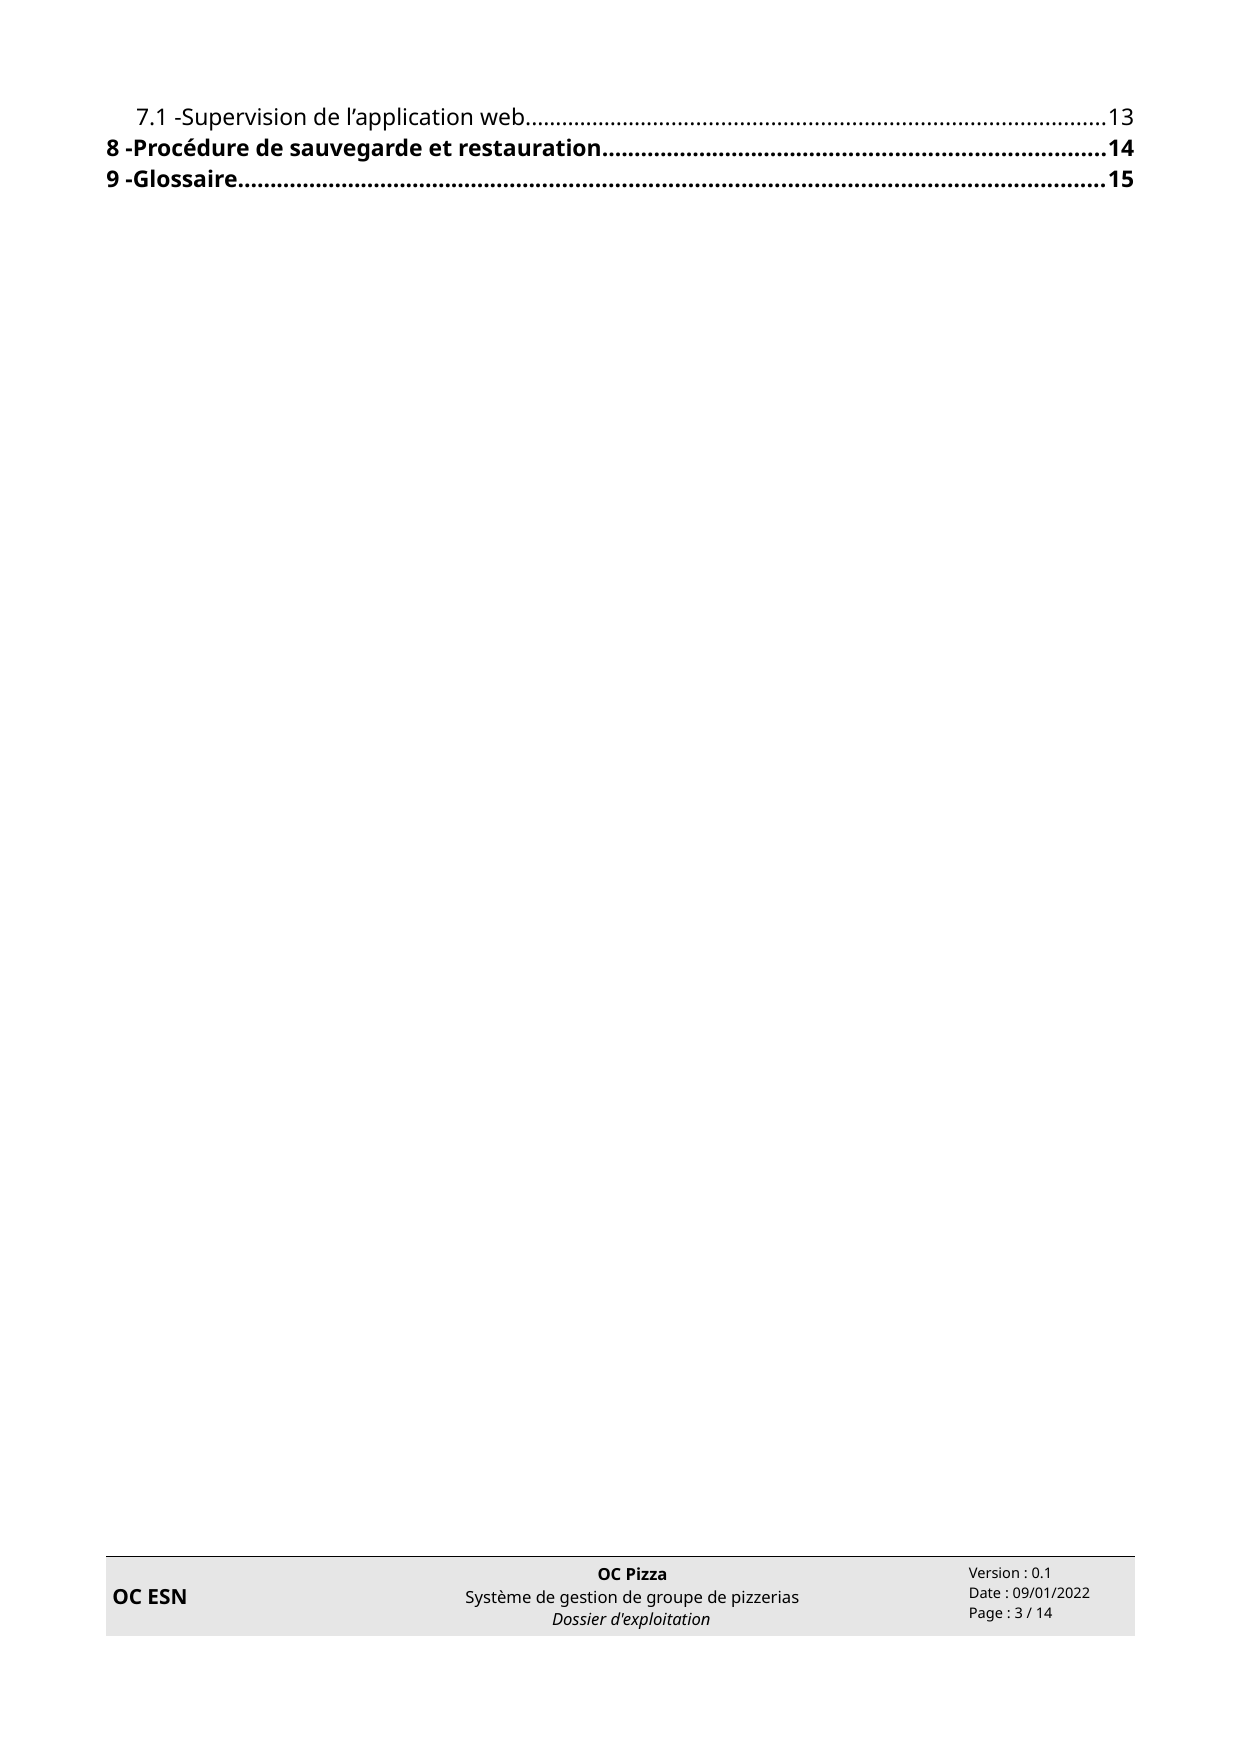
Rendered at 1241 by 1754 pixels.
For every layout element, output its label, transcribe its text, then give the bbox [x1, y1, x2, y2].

text 9 -Glossaire 15 [106, 163, 1134, 194]
text 8 -Procédure de sauvegarde et restauration 14 [106, 132, 1134, 163]
text 7.1 -Supervision de l’application web 13 [136, 100, 1134, 132]
